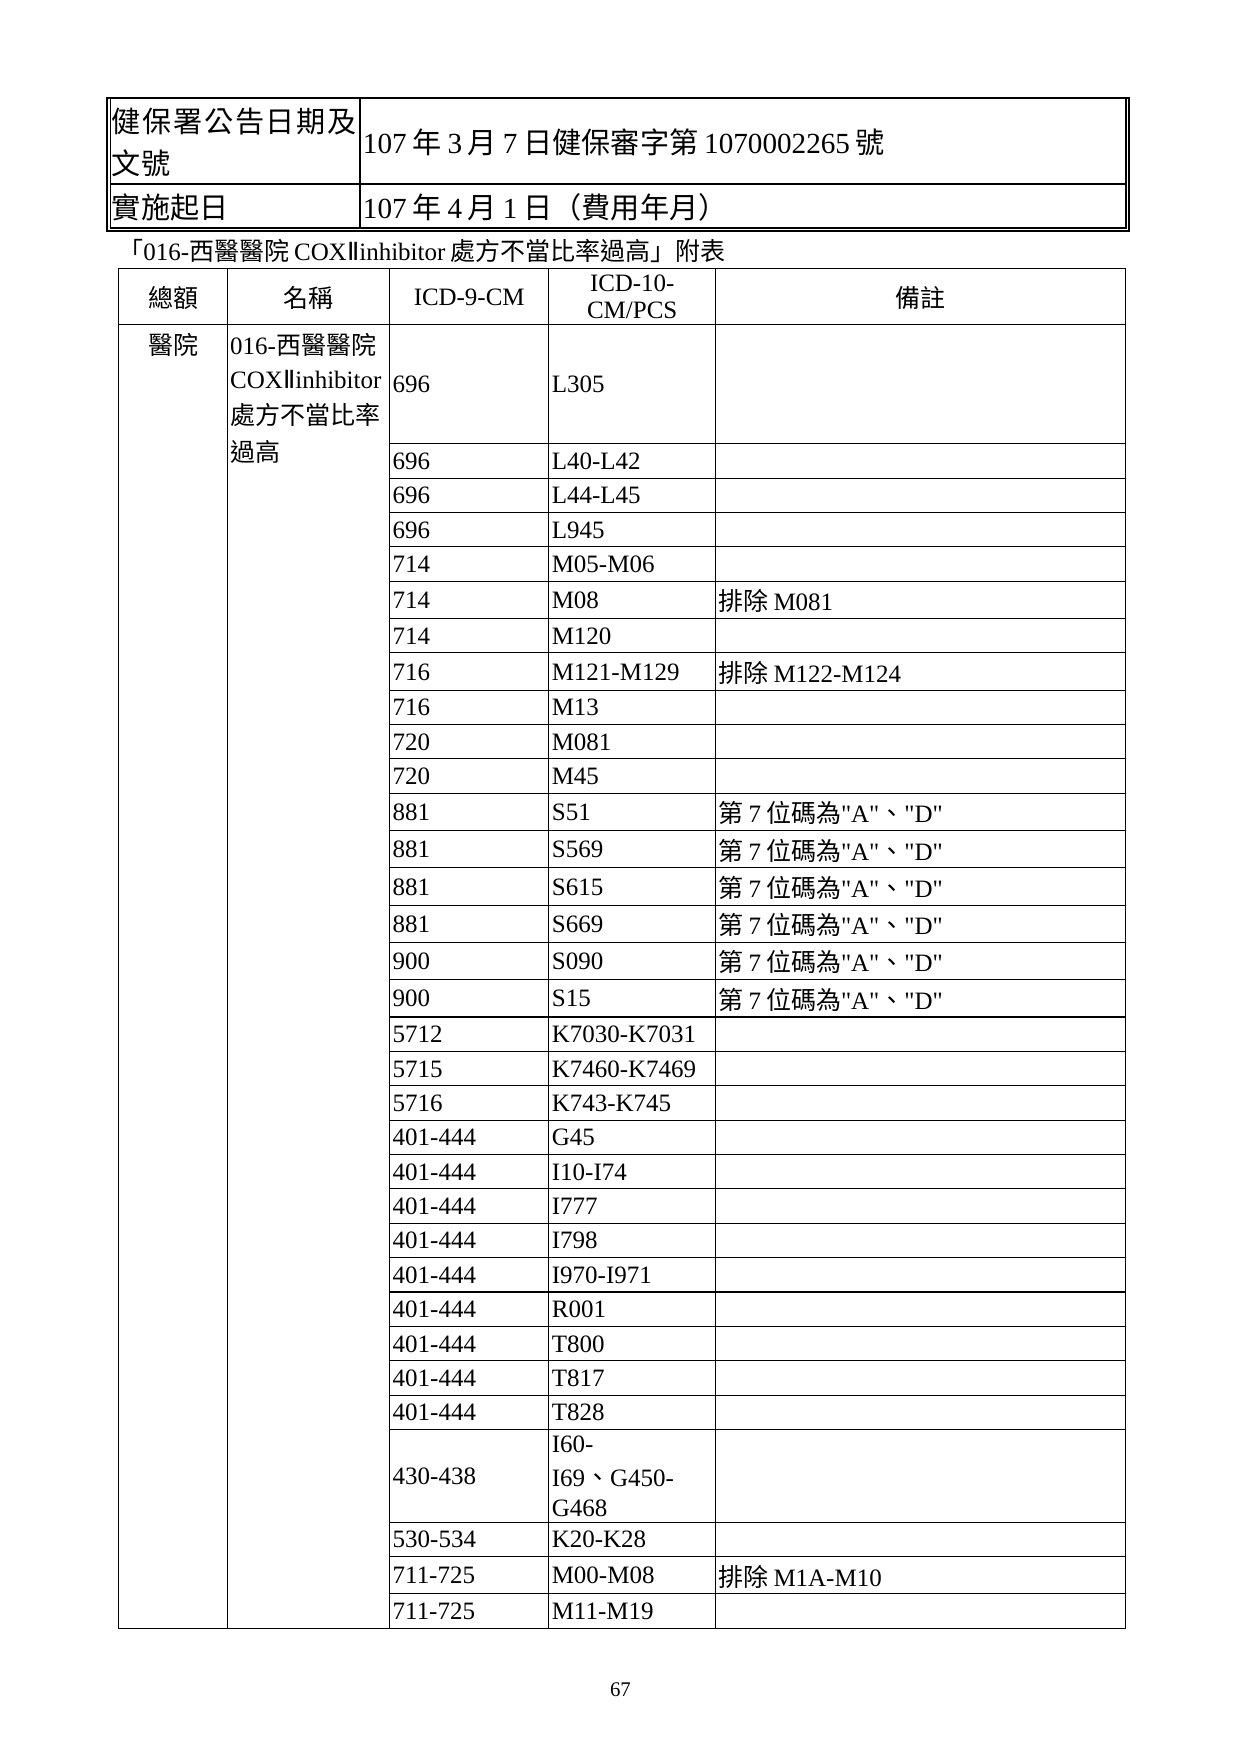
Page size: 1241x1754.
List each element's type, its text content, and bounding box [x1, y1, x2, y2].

table_cell M120 [549, 619, 715, 652]
table_cell 健保署公告日期及文號 [111, 99, 359, 183]
table_cell T828 [549, 1396, 715, 1429]
table_cell 排除M122-M124 [716, 653, 1125, 689]
table_cell 711-725 [390, 1557, 548, 1593]
table_cell M081 [549, 725, 715, 758]
table_cell 714 [390, 619, 548, 652]
table_cell 第7位碼為"A"、"D" [716, 980, 1125, 1016]
table_cell [716, 1523, 1125, 1556]
table_cell 016-西醫醫院COXⅡinhibitor處方不當比率過高 [228, 325, 389, 1628]
table_cell M121-M129 [549, 653, 715, 689]
table_cell 401-444 [390, 1361, 548, 1394]
table_cell 5716 [390, 1086, 548, 1119]
table_cell 881 [390, 831, 548, 867]
table_cell R001 [549, 1293, 715, 1326]
table_cell 實施起日 [111, 185, 359, 227]
table_cell [716, 1361, 1125, 1394]
table_cell [716, 1189, 1125, 1223]
table_cell [716, 513, 1125, 546]
table_header 名稱 [228, 269, 389, 324]
table_cell 711-725 [390, 1594, 548, 1628]
table_cell [716, 691, 1125, 724]
table_cell M05-M06 [549, 547, 715, 581]
table_header ICD-9-CM [390, 269, 548, 324]
table_header 總額 [119, 269, 227, 324]
table_cell S51 [549, 794, 715, 830]
table_cell 107年4月1日（費用年月） [361, 185, 1125, 227]
table_cell [716, 1224, 1125, 1257]
table_cell [716, 1430, 1125, 1522]
table_cell T800 [549, 1327, 715, 1360]
table_cell K20-K28 [549, 1523, 715, 1556]
table_cell T817 [549, 1361, 715, 1394]
table_cell S15 [549, 980, 715, 1016]
table_cell [716, 479, 1125, 512]
table_cell M00-M08 [549, 1557, 715, 1593]
table_cell M13 [549, 691, 715, 724]
table_cell S669 [549, 906, 715, 942]
table_cell I60-I69、G450-G468 [549, 1430, 715, 1522]
table_cell 881 [390, 868, 548, 904]
table_cell 排除M1A-M10 [716, 1557, 1125, 1593]
table_cell I777 [549, 1189, 715, 1223]
table_cell 696 [390, 479, 548, 512]
table_cell 881 [390, 906, 548, 942]
table_cell M11-M19 [549, 1594, 715, 1628]
table_cell 696 [390, 325, 548, 443]
table_cell 第7位碼為"A"、"D" [716, 794, 1125, 830]
table_cell 900 [390, 980, 548, 1016]
table_cell 530-534 [390, 1523, 548, 1556]
table_cell 716 [390, 653, 548, 689]
table_cell I10-I74 [549, 1155, 715, 1188]
table_cell [716, 725, 1125, 758]
table_header ICD-10- CM/PCS [549, 269, 715, 324]
table_cell 430-438 [390, 1430, 548, 1522]
table_cell 881 [390, 794, 548, 830]
table_cell 401-444 [390, 1224, 548, 1257]
table_cell 900 [390, 943, 548, 979]
table_cell S569 [549, 831, 715, 867]
table_cell [716, 1594, 1125, 1628]
table_cell 401-444 [390, 1293, 548, 1326]
table_cell [716, 759, 1125, 793]
table_cell 第7位碼為"A"、"D" [716, 906, 1125, 942]
table_cell 排除M081 [716, 582, 1125, 618]
table_cell [716, 1258, 1125, 1291]
table_cell 5712 [390, 1018, 548, 1051]
table_cell [716, 619, 1125, 652]
table_cell K7460-K7469 [549, 1052, 715, 1085]
table_cell 第7位碼為"A"、"D" [716, 831, 1125, 867]
table_cell [716, 547, 1125, 581]
table_cell 第7位碼為"A"、"D" [716, 868, 1125, 904]
table_cell [716, 1396, 1125, 1429]
table_cell I970-I971 [549, 1258, 715, 1291]
table_cell 716 [390, 691, 548, 724]
table_cell M08 [549, 582, 715, 618]
table_cell 401-444 [390, 1396, 548, 1429]
table_cell [716, 1018, 1125, 1051]
text 「016-西醫醫院COXⅡinhibitor處方不當比率過高」附表 [118, 232, 1122, 268]
table_cell 720 [390, 725, 548, 758]
table_cell L44-L45 [549, 479, 715, 512]
table_header 備註 [716, 269, 1125, 324]
table_cell 714 [390, 547, 548, 581]
table_cell M45 [549, 759, 715, 793]
table_cell K7030-K7031 [549, 1018, 715, 1051]
table_cell 401-444 [390, 1155, 548, 1188]
table_cell I798 [549, 1224, 715, 1257]
table_cell L945 [549, 513, 715, 546]
table_cell [716, 1293, 1125, 1326]
table_cell 401-444 [390, 1189, 548, 1223]
table_cell 696 [390, 444, 548, 477]
table_cell 5715 [390, 1052, 548, 1085]
table_cell [716, 325, 1125, 443]
table_cell 401-444 [390, 1121, 548, 1154]
table_cell 第7位碼為"A"、"D" [716, 943, 1125, 979]
table_cell [716, 1052, 1125, 1085]
table_cell [716, 1155, 1125, 1188]
table_cell K743-K745 [549, 1086, 715, 1119]
table_cell 401-444 [390, 1327, 548, 1360]
table_cell [716, 1327, 1125, 1360]
table_cell S090 [549, 943, 715, 979]
table_cell 醫院 [119, 325, 227, 1628]
table_cell [716, 1121, 1125, 1154]
table_cell [716, 1086, 1125, 1119]
table_cell 714 [390, 582, 548, 618]
table_cell 107年3月7日健保審字第1070002265號 [361, 99, 1125, 183]
table_cell S615 [549, 868, 715, 904]
table_cell G45 [549, 1121, 715, 1154]
table_cell L305 [549, 325, 715, 443]
table_cell [716, 444, 1125, 477]
table_cell 696 [390, 513, 548, 546]
table_cell 401-444 [390, 1258, 548, 1291]
table_cell L40-L42 [549, 444, 715, 477]
table_cell 720 [390, 759, 548, 793]
